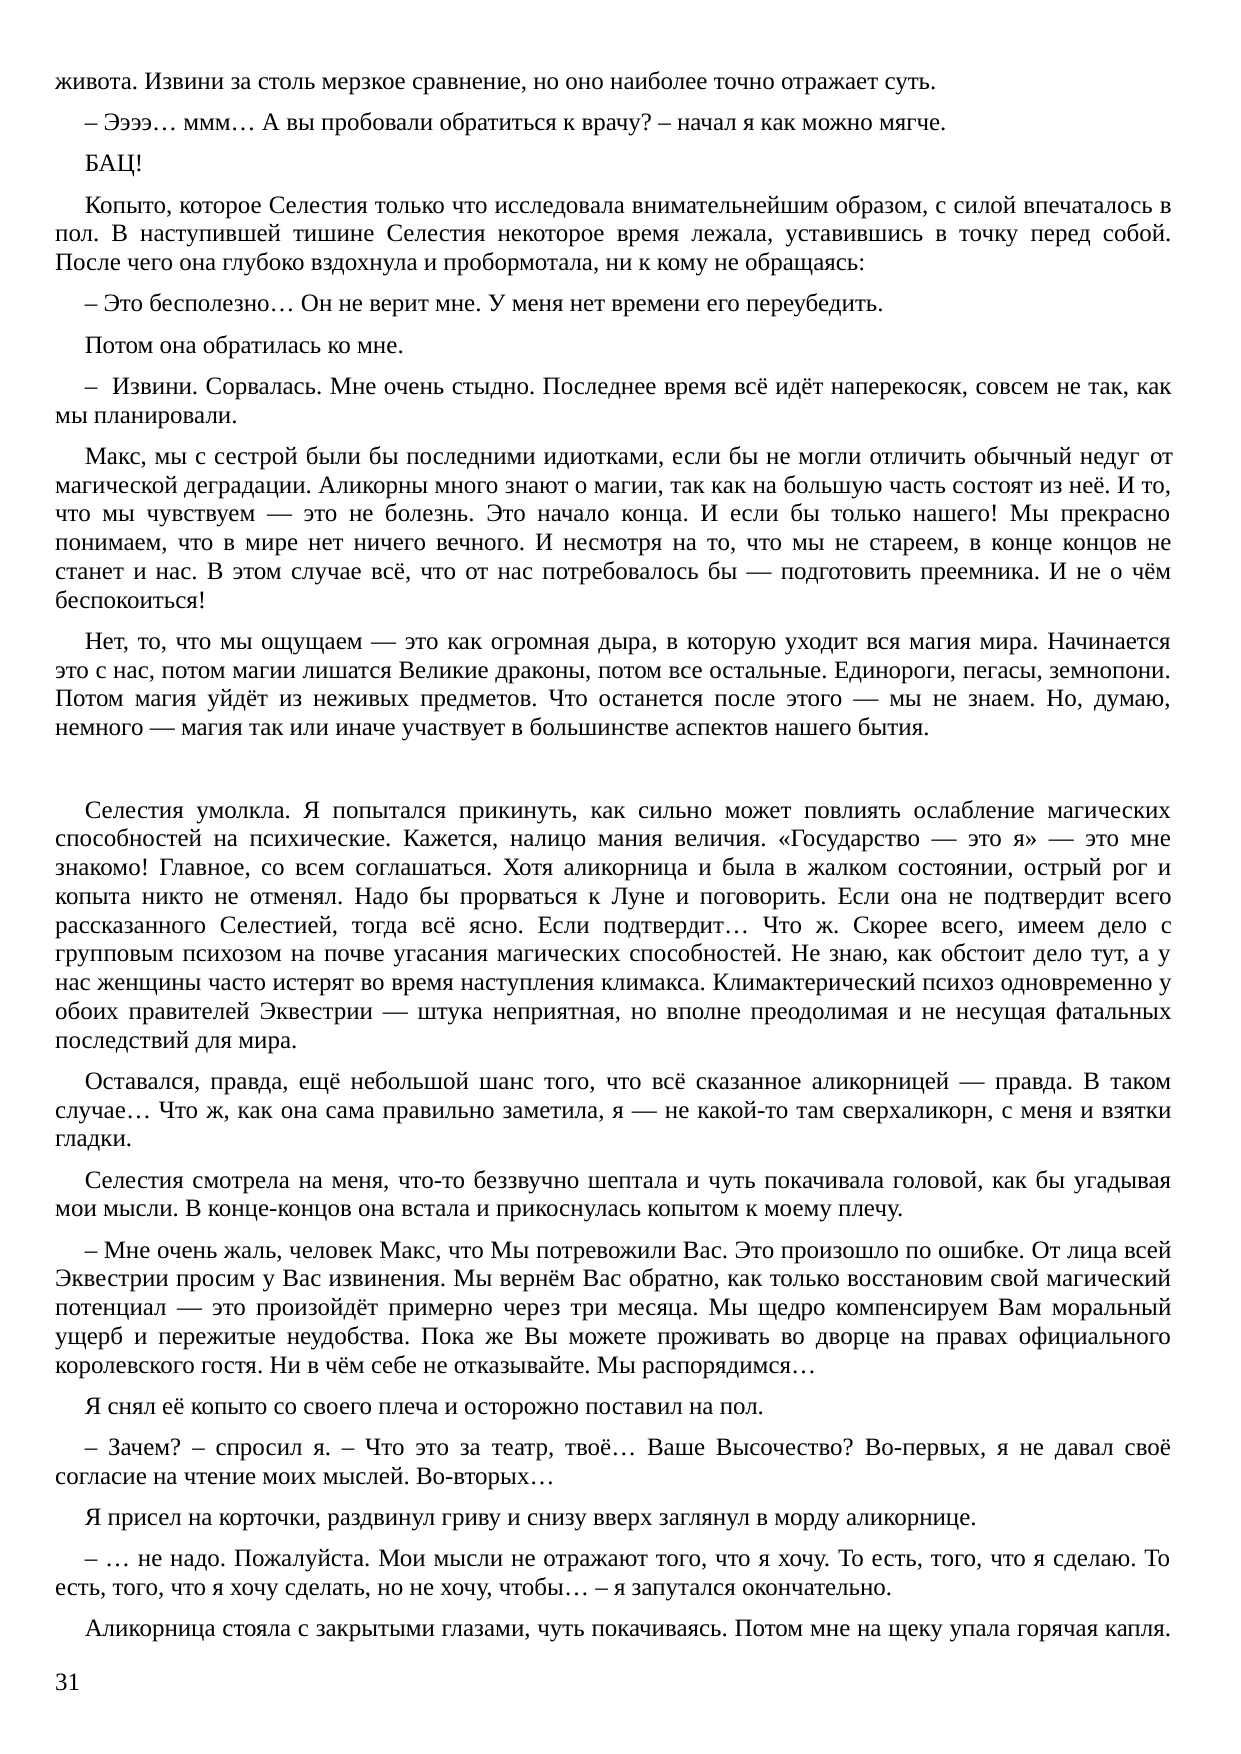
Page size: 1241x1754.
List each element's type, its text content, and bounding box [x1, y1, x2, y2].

text Селестия умолкла. Я попытался прикинуть, как сильно может повлиять ослабление магических способностей на психические. Кажется, налицо мания величия. «Государство — это я» — это мне знакомо! Главное, со всем соглашаться. Хотя аликорница и была в жалком состоянии, острый рог и копыта никто не отменял. Надо бы прорваться к Луне и поговорить. Если она не подтвердит всего рассказанного Селестией, тогда всё ясно. Если подтвердит… Что ж. Скорее всего, имеем дело с групповым психозом на почве угасания магических способностей. Не знаю, как обстоит дело тут, а у нас женщины часто истерят во время наступления климакса. Климактерический психоз одновременно у обоих правителей Эквестрии — штука неприятная, но вполне преодолимая и не несущая фатальных последствий для мира. [55, 795, 1173, 1053]
text Я присел на корточки, раздвинул гриву и снизу вверх заглянул в морду аликорнице. [55, 1502, 1173, 1531]
text Селестия смотрела на меня, что-то беззвучно шептала и чуть покачивала головой, как бы угадывая мои мысли. В конце-концов она встала и прикоснулась копытом к моему плечу. [55, 1165, 1173, 1222]
text – … не надо. Пожалуйста. Мои мысли не отражают того, что я хочу. То есть, того, что я сделаю. То есть, того, что я хочу сделать, но не хочу, чтобы… – я запутался окончательно. [55, 1543, 1173, 1601]
text Оставался, правда, ещё небольшой шанс того, что всё сказанное аликорницей — правда. В таком случае… Что ж, как она сама правильно заметила, я — не какой-то там сверхаликорн, с меня и взятки гладки. [55, 1066, 1173, 1152]
text Макс, мы с сестрой были бы последними идиотками, если бы не могли отличить обычный недуг от магической деградации. Аликорны много знают о магии, так как на большую часть состоят из неё. И то, что мы чувствуем — это не болезнь. Это начало конца. И если бы только нашего! Мы прекрасно понимаем, что в мире нет ничего вечного. И несмотря на то, что мы не стареем, в конце концов не станет и нас. В этом случае всё, что от нас потребовалось бы — подготовить преемника. И не о чём беспокоиться! [55, 441, 1173, 613]
text – Это бесполезно… Он не верит мне. У меня нет времени его переубедить. [55, 288, 1173, 317]
text Аликорница стояла с закрытыми глазами, чуть покачиваясь. Потом мне на щеку упала горячая капля. [55, 1613, 1173, 1642]
text Я снял её копыто со своего плеча и осторожно поставил на пол. [55, 1391, 1173, 1420]
text живота. Извини за столь мерзкое сравнение, но оно наиболее точно отражает суть. [55, 66, 1173, 95]
text Копыто, которое Селестия только что исследовала внимательнейшим образом, с силой впечаталось в пол. В наступившей тишине Селестия некоторое время лежала, уставившись в точку перед собой. После чего она глубоко вздохнула и пробормотала, ни к кому не обращаясь: [55, 190, 1173, 276]
text БАЦ! [55, 148, 1173, 177]
text – Мне очень жаль, человек Макс, что Мы потревожили Вас. Это произошло по ошибке. От лица всей Эквестрии просим у Вас извинения. Мы вернём Вас обратно, как только восстановим свой магический потенциал — это произойдёт примерно через три месяца. Мы щедро компенсируем Вам моральный ущерб и пережитые неудобства. Пока же Вы можете проживать во дворце на правах официального королевского гостя. Ни в чём себе не отказывайте. Мы распорядимся… [55, 1235, 1173, 1378]
text – Извини. Сорвалась. Мне очень стыдно. Последнее время всё идёт наперекосяк, совсем не так, как мы планировали. [55, 371, 1173, 428]
text – Ээээ… ммм… А вы пробовали обратиться к врачу? – начал я как можно мягче. [55, 107, 1173, 136]
text – Зачем? – спросил я. – Что это за театр, твоё… Ваше Высочество? Во-первых, я не давал своё согласие на чтение моих мыслей. Во-вторых… [55, 1432, 1173, 1490]
text Потом она обратилась ко мне. [55, 330, 1173, 358]
text Нет, то, что мы ощущаем — это как огромная дыра, в которую уходит вся магия мира. Начинается это с нас, потом магии лишатся Великие драконы, потом все остальные. Единороги, пегасы, земнопони. Потом магия уйдёт из неживых предметов. Что останется после этого — мы не знаем. Но, думаю, немного — магия так или иначе участвует в большинстве аспектов нашего бытия. [55, 626, 1173, 741]
